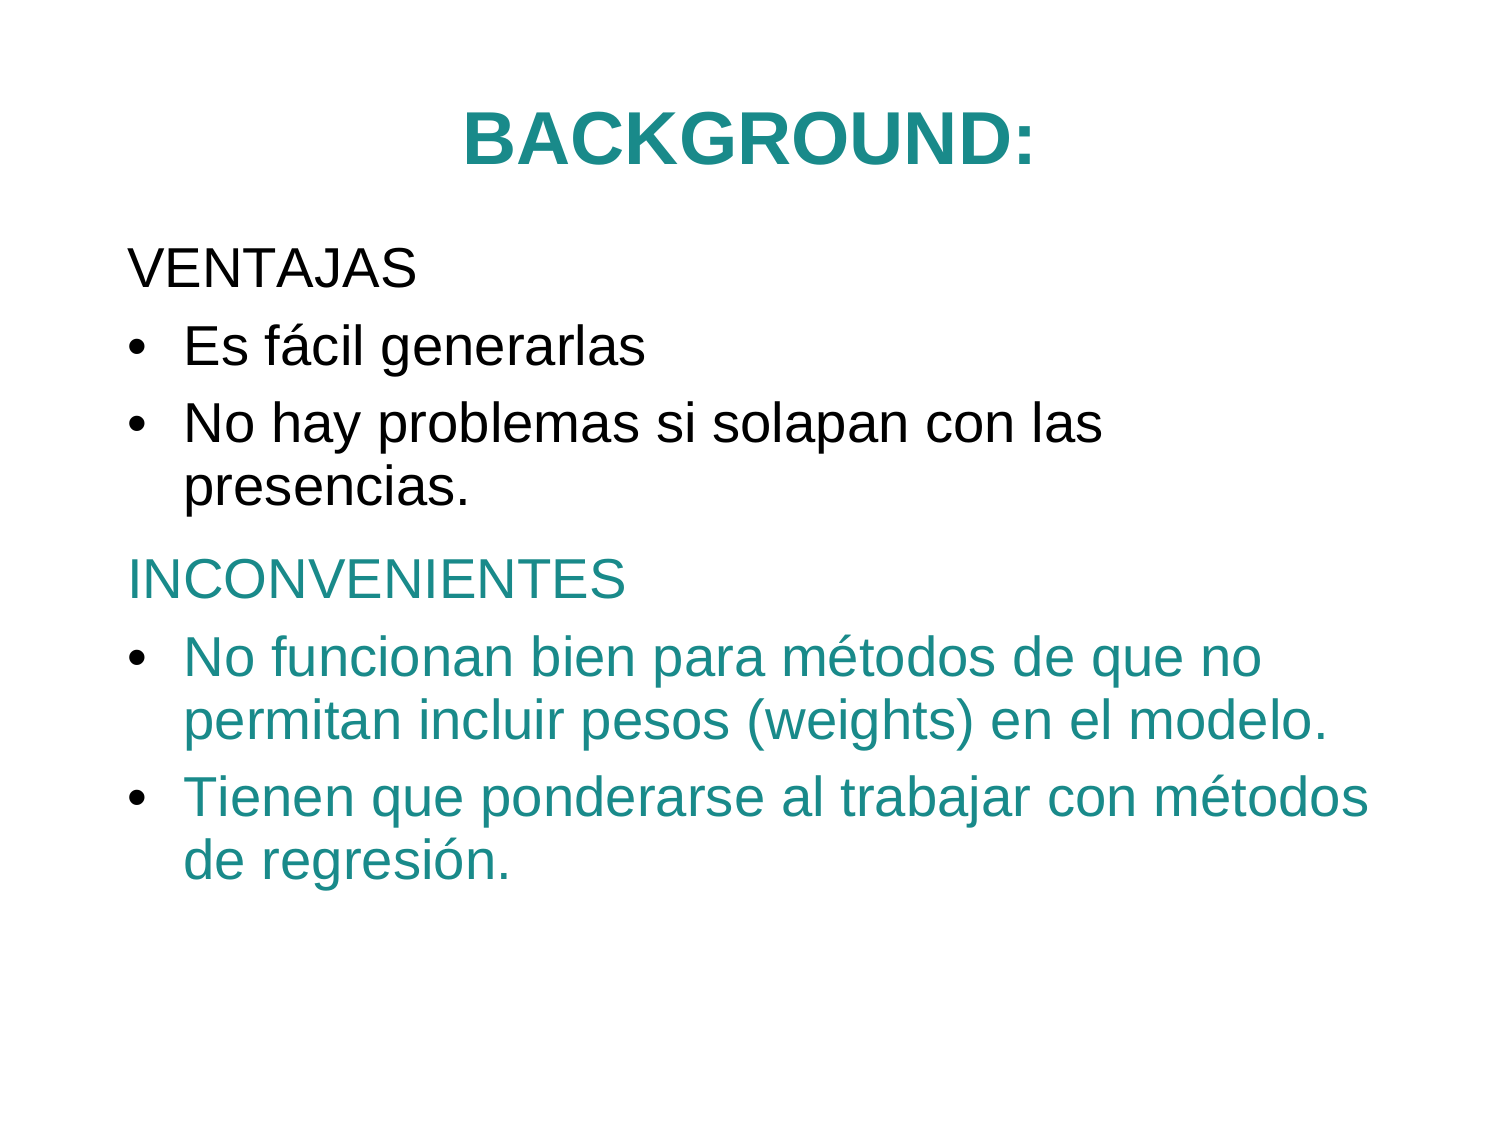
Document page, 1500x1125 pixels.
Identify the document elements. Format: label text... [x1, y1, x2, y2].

list VENTAJAS Es fácil generarlas No hay problemas si solapan con las presencias. INCONVENIENTES No funcionan bien para métodos de que no permitan incluir pesos (weights) en el modelo. Tienen que ponderarse al trabajar con métodos de regresión. [112, 229, 1388, 955]
title BACKGROUND: [112, 68, 1388, 209]
